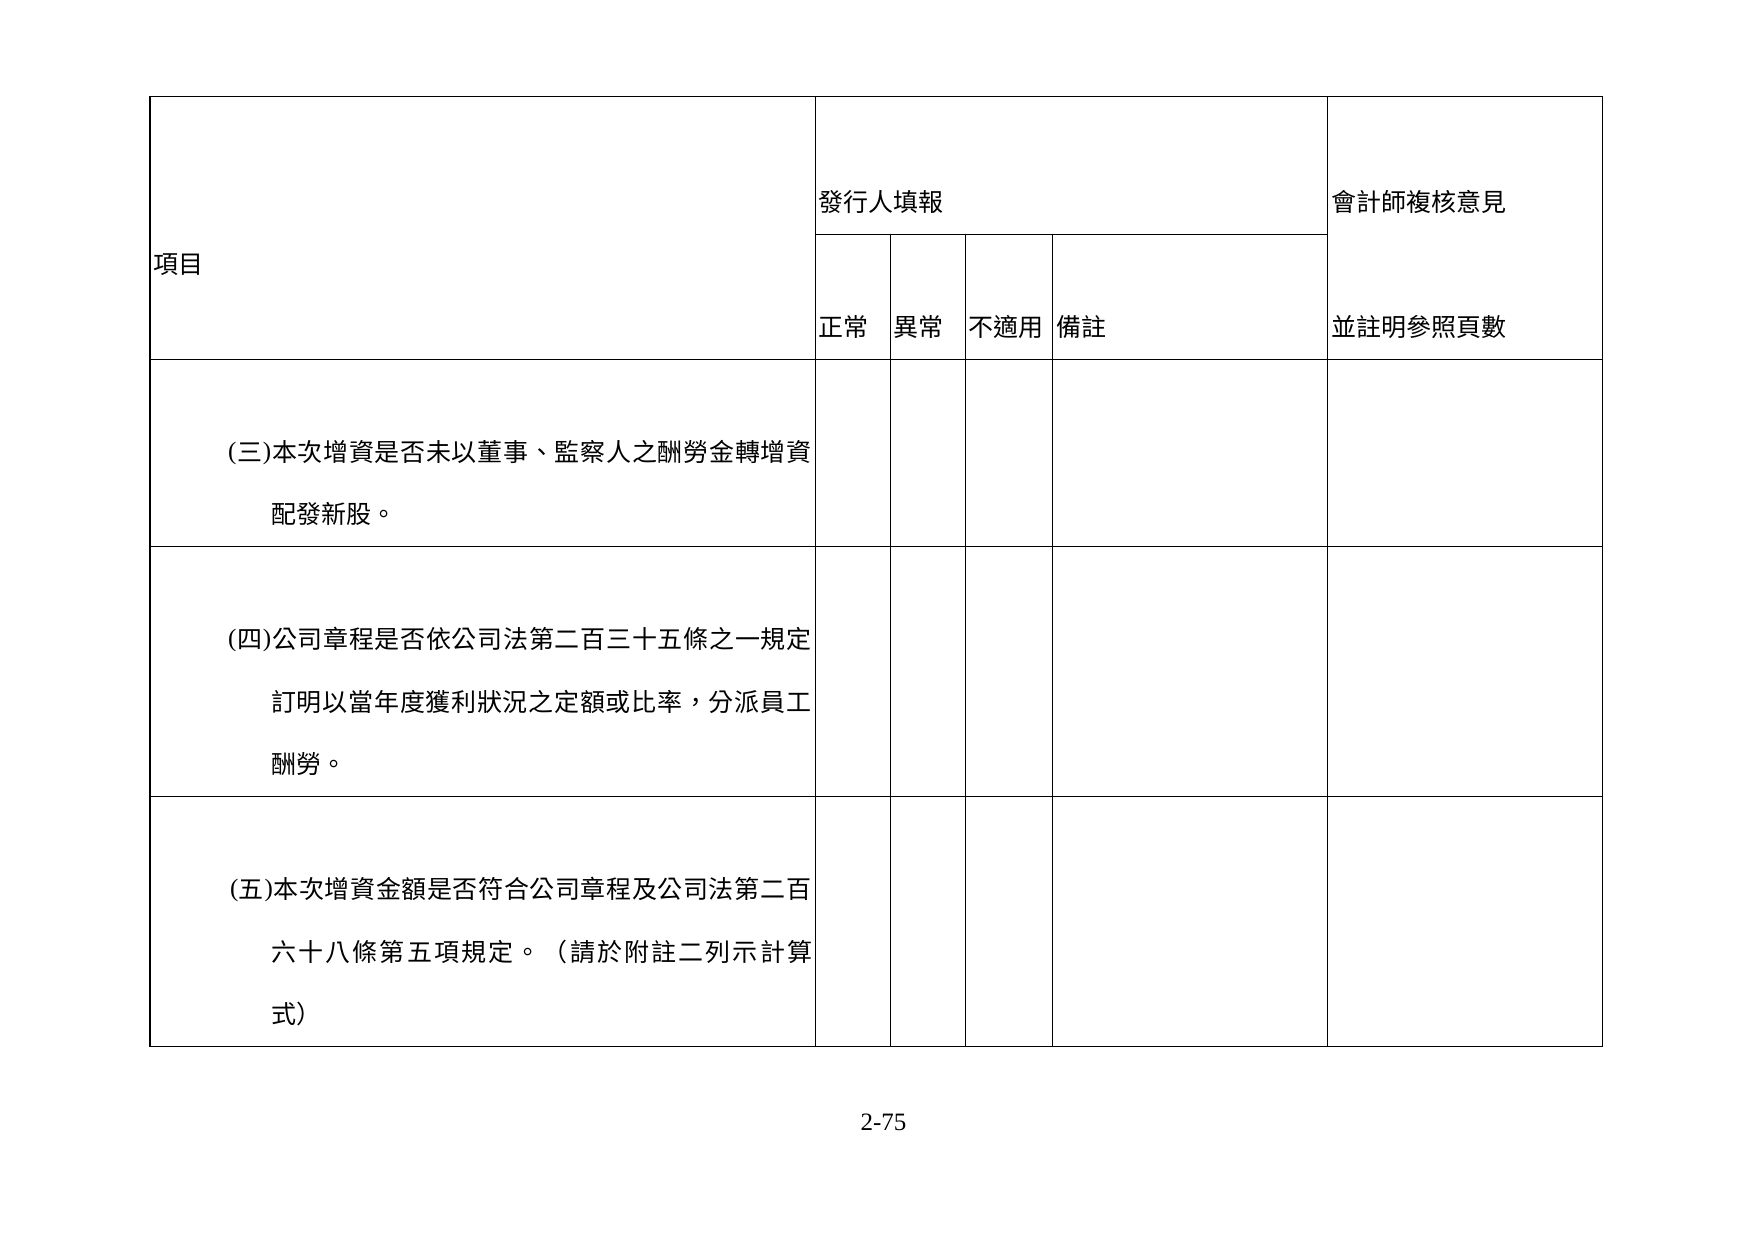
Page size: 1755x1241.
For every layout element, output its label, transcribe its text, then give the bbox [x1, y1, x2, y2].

table_cell [891, 547, 965, 796]
table_cell [966, 797, 1052, 1046]
table_cell (四)公司章程是否依公司法第二百三十五條之一規定訂明以當年度獲利狀況之定額或比率，分派員工酬勞。 [151, 547, 815, 796]
table_cell [816, 360, 890, 546]
table_cell [1053, 797, 1327, 1046]
table_cell [1328, 360, 1602, 546]
table_cell [1053, 547, 1327, 796]
table_cell 異常 [891, 235, 965, 358]
table_cell (三)本次增資是否未以董事、監察人之酬勞金轉增資配發新股。 [151, 360, 815, 546]
table_cell [1328, 797, 1602, 1046]
table_cell 不適用 [966, 235, 1052, 358]
table_cell [816, 797, 890, 1046]
table_cell [891, 360, 965, 546]
table_cell [966, 360, 1052, 546]
table_cell [816, 547, 890, 796]
table_header 會計師複核意見 並註明參照頁數 [1328, 97, 1602, 358]
table_cell (五)本次增資金額是否符合公司章程及公司法第二百六十八條第五項規定。（請於附註二列示計算式） [151, 797, 815, 1046]
table_cell [966, 547, 1052, 796]
table_header 項目 [151, 97, 815, 358]
table_cell [1328, 547, 1602, 796]
table_cell [891, 797, 965, 1046]
table_cell 備註 [1053, 235, 1327, 358]
table_cell [1053, 360, 1327, 546]
table_header 發行人填報 [816, 97, 1327, 233]
table_cell 正常 [816, 235, 890, 358]
